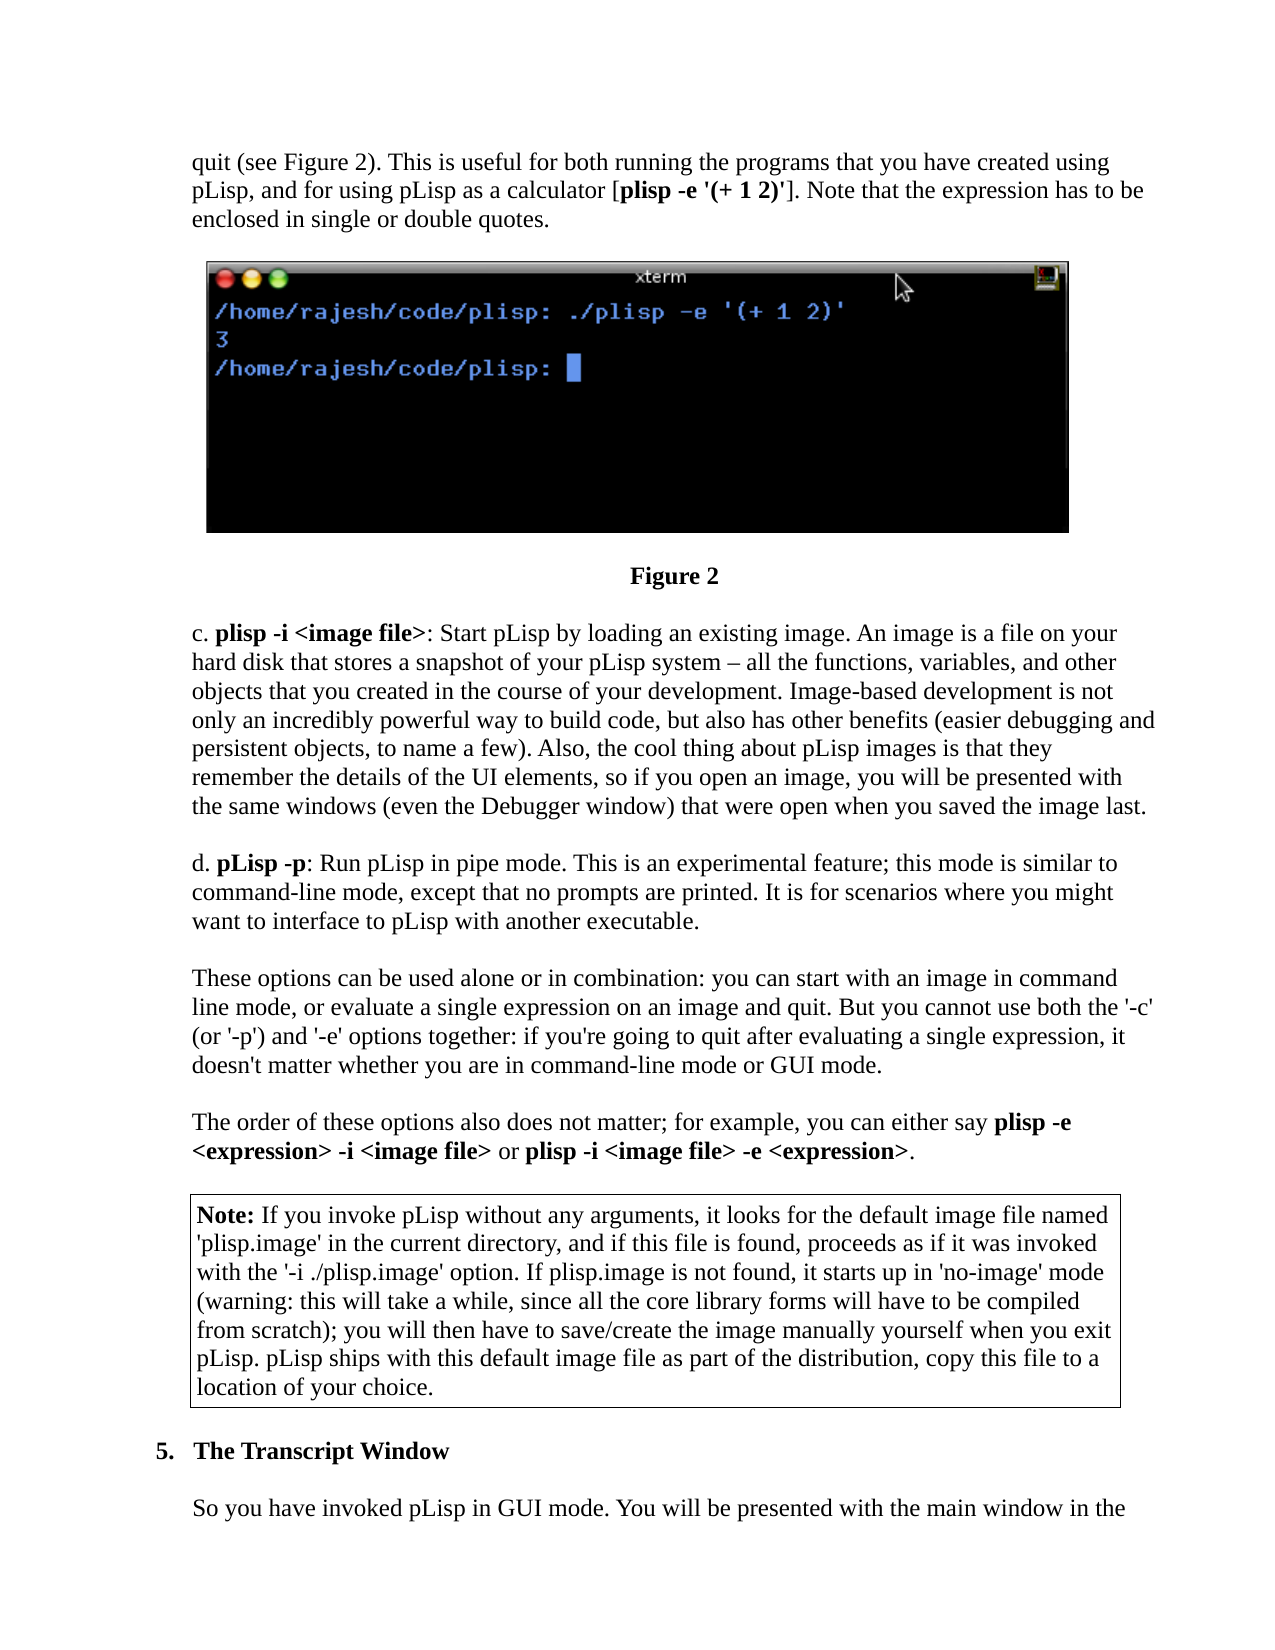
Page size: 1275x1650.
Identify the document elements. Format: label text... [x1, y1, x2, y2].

text These options can be used alone or in combination: you can start with an image in command line mode, or evaluate a single expression on an image and quit. But you cannot use both the '-c' (or '-p') and '-e' options together: if you're going to quit after evaluating a single expression, it doesn't matter whether you are in command-line mode or GUI mode. [192, 963, 1157, 1078]
text The order of these options also does not matter; for example, you can either say plisp -e <expression> -i <image file> or plisp -i <image file> -e <expression>. [192, 1107, 1157, 1165]
text c. plisp -i <image file>: Start pLisp by loading an existing image. An image is a file on your hard disk that stores a snapshot of your pLisp system – all the functions, variables, and other objects that you created in the course of your development. Image-based development is not only an incredibly powerful way to build code, but also has other benefits (easier debugging and persistent objects, to name a few). Also, the cool thing about pLisp images is that they remember the details of the UI elements, so if you open an image, you will be presented with the same windows (even the Debugger window) that were open when you saved the image last. [192, 618, 1157, 820]
table_header Note: If you invoke pLisp without any arguments, it looks for the default image file named 'plisp.image' in the current directory, and if this file is found, proceeds as if it was invoked with the '-i ./plisp.image' option. If plisp.image is not found, it starts up in 'no-image' mode (warning: this will take a while, since all the core library forms will have to be compiled from scratch); you will then have to save/create the image manually yourself when you exit pLisp. pLisp ships with this default image file as part of the distribution, copy this file to a location of your choice. [191, 1195, 1120, 1407]
text quit (see Figure 2). This is useful for both running the programs that you have created using pLisp, and for using pLisp as a calculator [plisp -e '(+ 1 2)']. Note that the expression has to be enclosed in single or double quotes. [192, 147, 1157, 233]
text So you have invoked pLisp in GUI mode. You will be presented with the main window in the [118, 1493, 1157, 1522]
list The Transcript Window [156, 1436, 1157, 1465]
text d. pLisp -p: Run pLisp in pipe mode. This is an experimental feature; this mode is similar to command-line mode, except that no prompts are printed. It is for scenarios where you might want to interface to pLisp with another executable. [192, 848, 1157, 935]
text Figure 2 [192, 561, 1157, 590]
